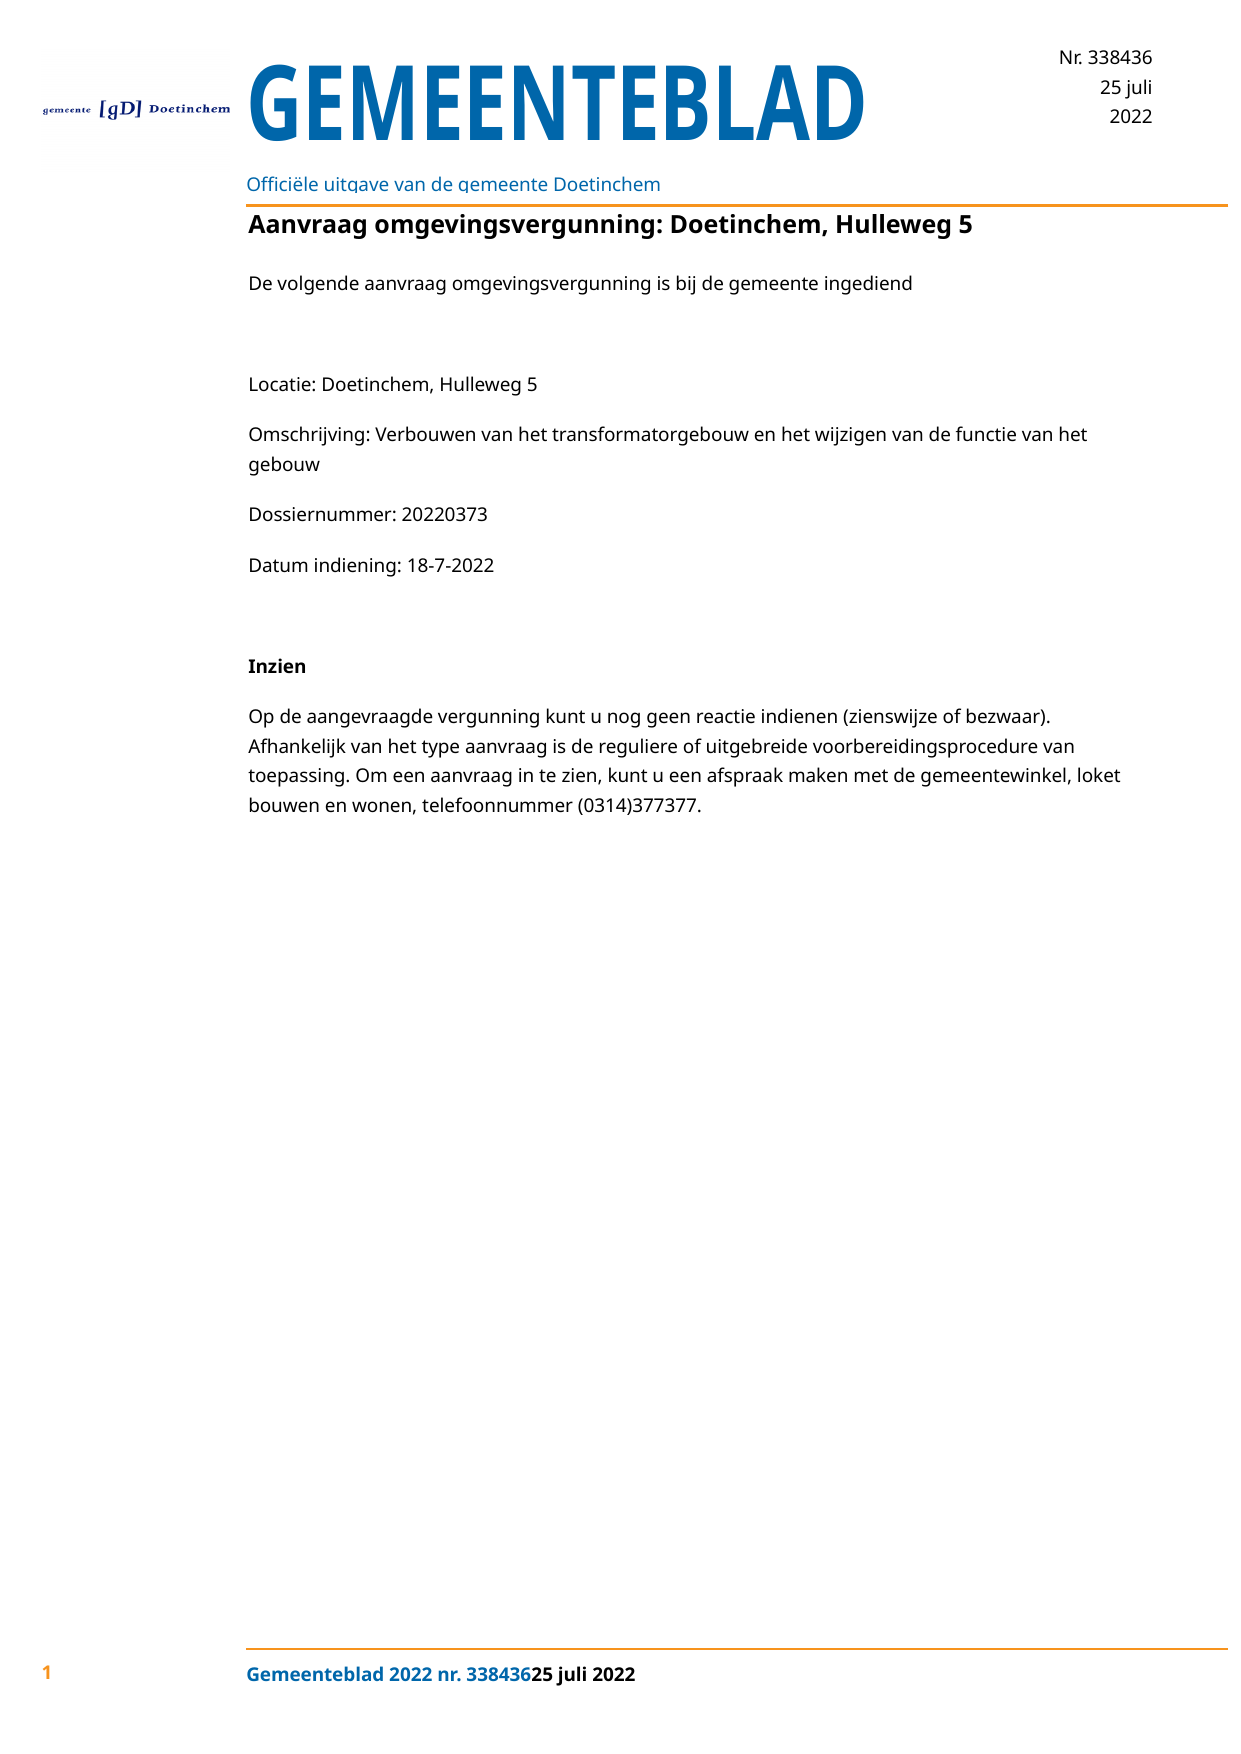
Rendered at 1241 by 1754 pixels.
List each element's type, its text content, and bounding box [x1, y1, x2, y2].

text Op de aangevraagde vergunning kunt u nog geen reactie indienen (zienswijze of bezwaar). Afhankelijk van het type aanvraag is de reguliere of uitgebreide voorbereidingsprocedure van toepassing. Om een aanvraag in te zien, kunt u een afspraak maken met de gemeentewinkel, loket bouwen en wonen, telefoonnummer (0314)377377. [248, 703, 1152, 818]
text Locatie: Doetinchem, Hulleweg 5 [248, 371, 1152, 397]
text Aanvraag omgevingsvergunning: Doetinchem, Hulleweg 5 [248, 207, 1152, 241]
text Dossiernummer: 20220373 [248, 502, 1152, 527]
text Omschrijving: Verbouwen van het transformatorgebouw en het wijzigen van de functie van het gebouw [248, 422, 1152, 477]
text Datum indiening: 18-7-2022 [248, 552, 1152, 578]
text De volgende aanvraag omgevingsvergunning is bij de gemeente ingediend [248, 270, 1152, 296]
picture [41, 47, 231, 172]
text Inzien [248, 653, 1152, 678]
